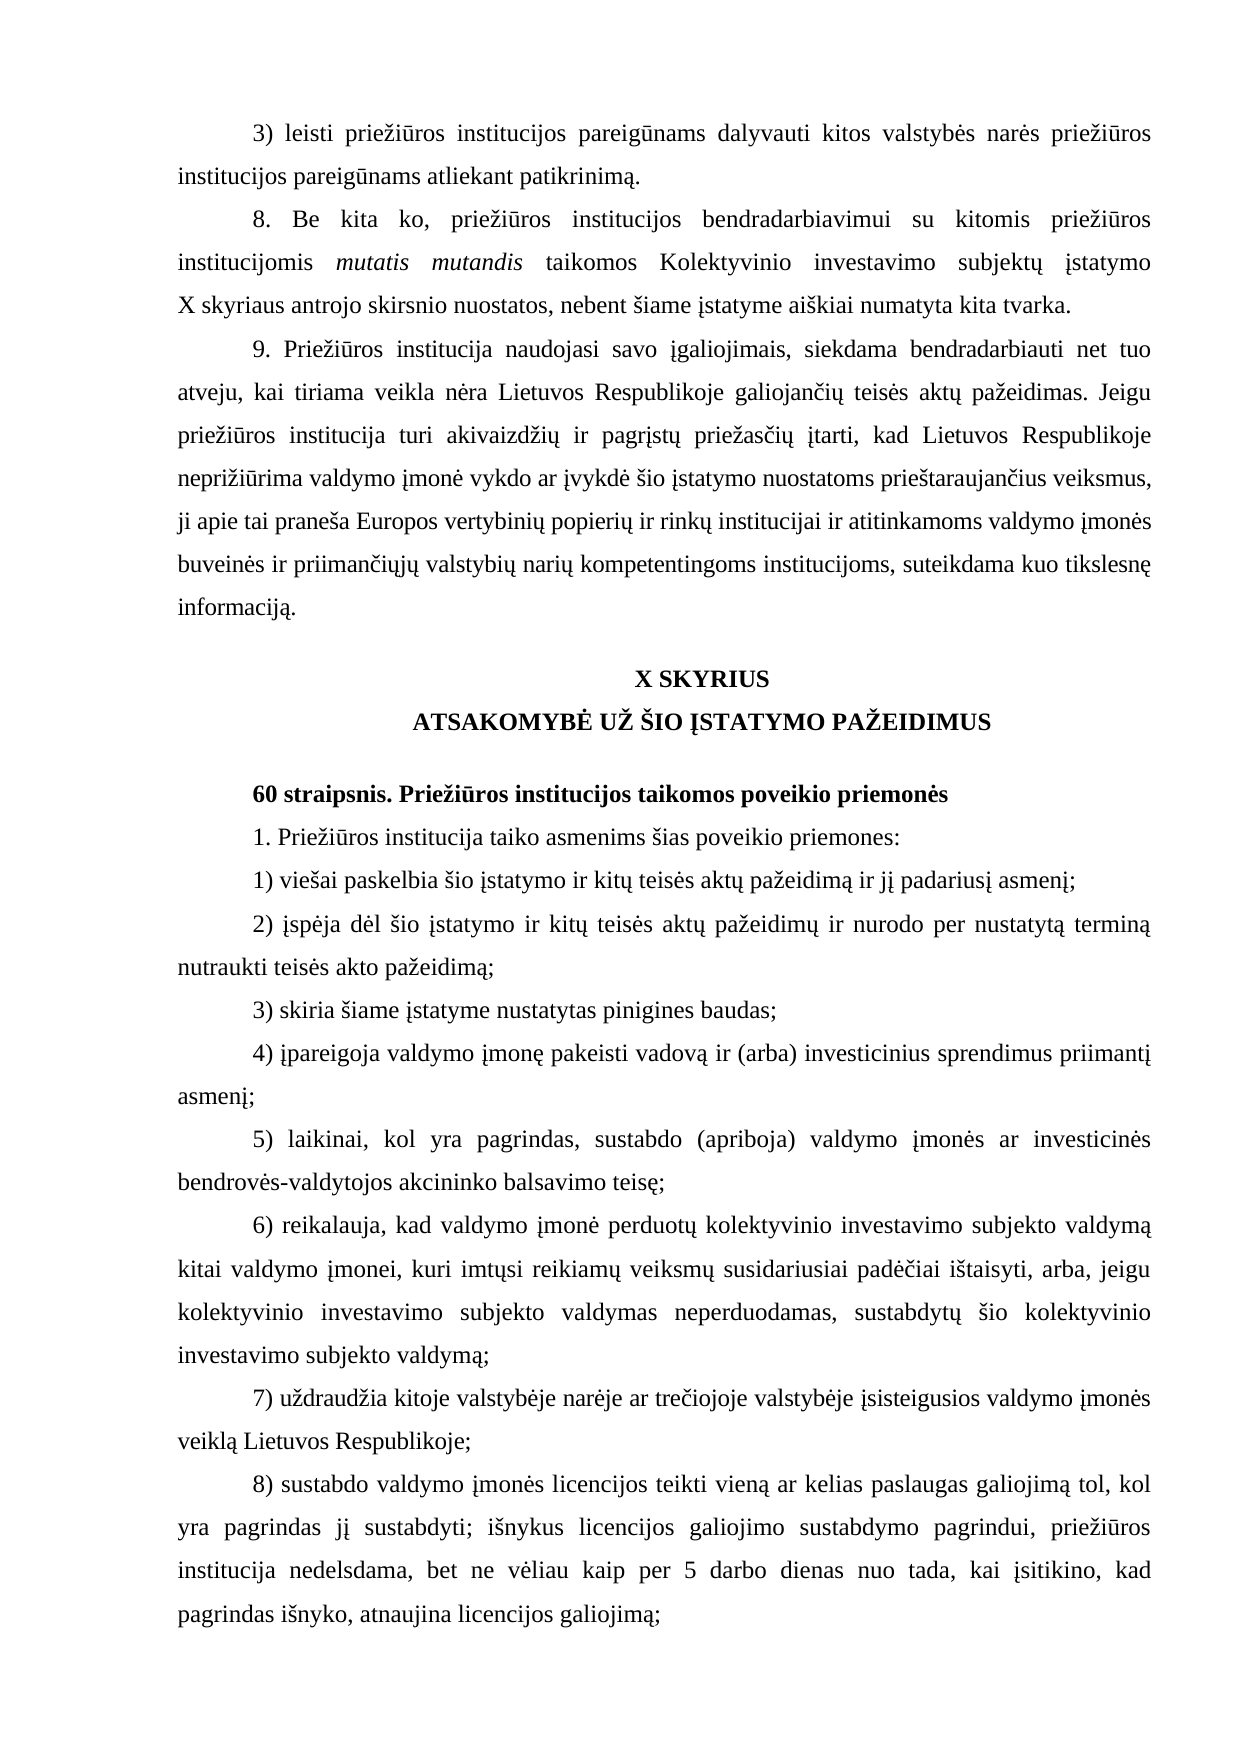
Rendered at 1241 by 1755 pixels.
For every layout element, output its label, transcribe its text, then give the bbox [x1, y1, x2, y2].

text ATSAKOMYBĖ UŽ ŠIO ĮSTATYMO PAŽEIDIMUS [177, 707, 1152, 736]
text 1. Priežiūros institucija taiko asmenims šias poveikio priemones: [177, 822, 1152, 851]
text 60 straipsnis. Priežiūros institucijos taikomos poveikio priemonės [177, 779, 1152, 808]
text 7) uždraudžia kitoje valstybėje narėje ar trečiojoje valstybėje įsisteigusios valdymo įmonės veiklą Lietuvos Respublikoje; [177, 1383, 1152, 1455]
text 9. Priežiūros institucija naudojasi savo įgaliojimais, siekdama bendradarbiauti net tuo atveju, kai tiriama veikla nėra Lietuvos Respublikoje galiojančių teisės aktų pažeidimas. Jeigu priežiūros institucija turi akivaizdžių ir pagrįstų priežasčių įtarti, kad Lietuvos Respublikoje neprižiūrima valdymo įmonė vykdo ar įvykdė šio įstatymo nuostatoms prieštaraujančius veiksmus, ji apie tai praneša Europos vertybinių popierių ir rinkų institucijai ir atitinkamoms valdymo įmonės buveinės ir priimančiųjų valstybių narių kompetentingoms institucijoms, suteikdama kuo tikslesnę informaciją. [177, 334, 1152, 621]
text 1) viešai paskelbia šio įstatymo ir kitų teisės aktų pažeidimą ir jį padariusį asmenį; [177, 866, 1152, 894]
text 2) įspėja dėl šio įstatymo ir kitų teisės aktų pažeidimų ir nurodo per nustatytą terminą nutraukti teisės akto pažeidimą; [177, 909, 1152, 981]
text 5) laikinai, kol yra pagrindas, sustabdo (apriboja) valdymo įmonės ar investicinės bendrovės-valdytojos akcininko balsavimo teisę; [177, 1124, 1152, 1196]
text 3) leisti priežiūros institucijos pareigūnams dalyvauti kitos valstybės narės priežiūros institucijos pareigūnams atliekant patikrinimą. [177, 118, 1152, 190]
text 8. Be kita ko, priežiūros institucijos bendradarbiavimui su kitomis priežiūros institucijomis mutatis mutandis taikomos Kolektyvinio investavimo subjektų įstatymo X skyriaus antrojo skirsnio nuostatos, nebent šiame įstatyme aiškiai numatyta kita tvarka. [177, 204, 1152, 319]
text 6) reikalauja, kad valdymo įmonė perduotų kolektyvinio investavimo subjekto valdymą kitai valdymo įmonei, kuri imtųsi reikiamų veiksmų susidariusiai padėčiai ištaisyti, arba, jeigu kolektyvinio investavimo subjekto valdymas neperduodamas, sustabdytų šio kolektyvinio investavimo subjekto valdymą; [177, 1211, 1152, 1369]
text 3) skiria šiame įstatyme nustatytas pinigines baudas; [177, 995, 1152, 1024]
text 8) sustabdo valdymo įmonės licencijos teikti vieną ar kelias paslaugas galiojimą tol, kol yra pagrindas jį sustabdyti; išnykus licencijos galiojimo sustabdymo pagrindui, priežiūros institucija nedelsdama, bet ne vėliau kaip per 5 darbo dienas nuo tada, kai įsitikino, kad pagrindas išnyko, atnaujina licencijos galiojimą; [177, 1469, 1152, 1627]
text 4) įpareigoja valdymo įmonę pakeisti vadovą ir (arba) investicinius sprendimus priimantį asmenį; [177, 1038, 1152, 1110]
text X SKYRIUS [177, 664, 1152, 693]
